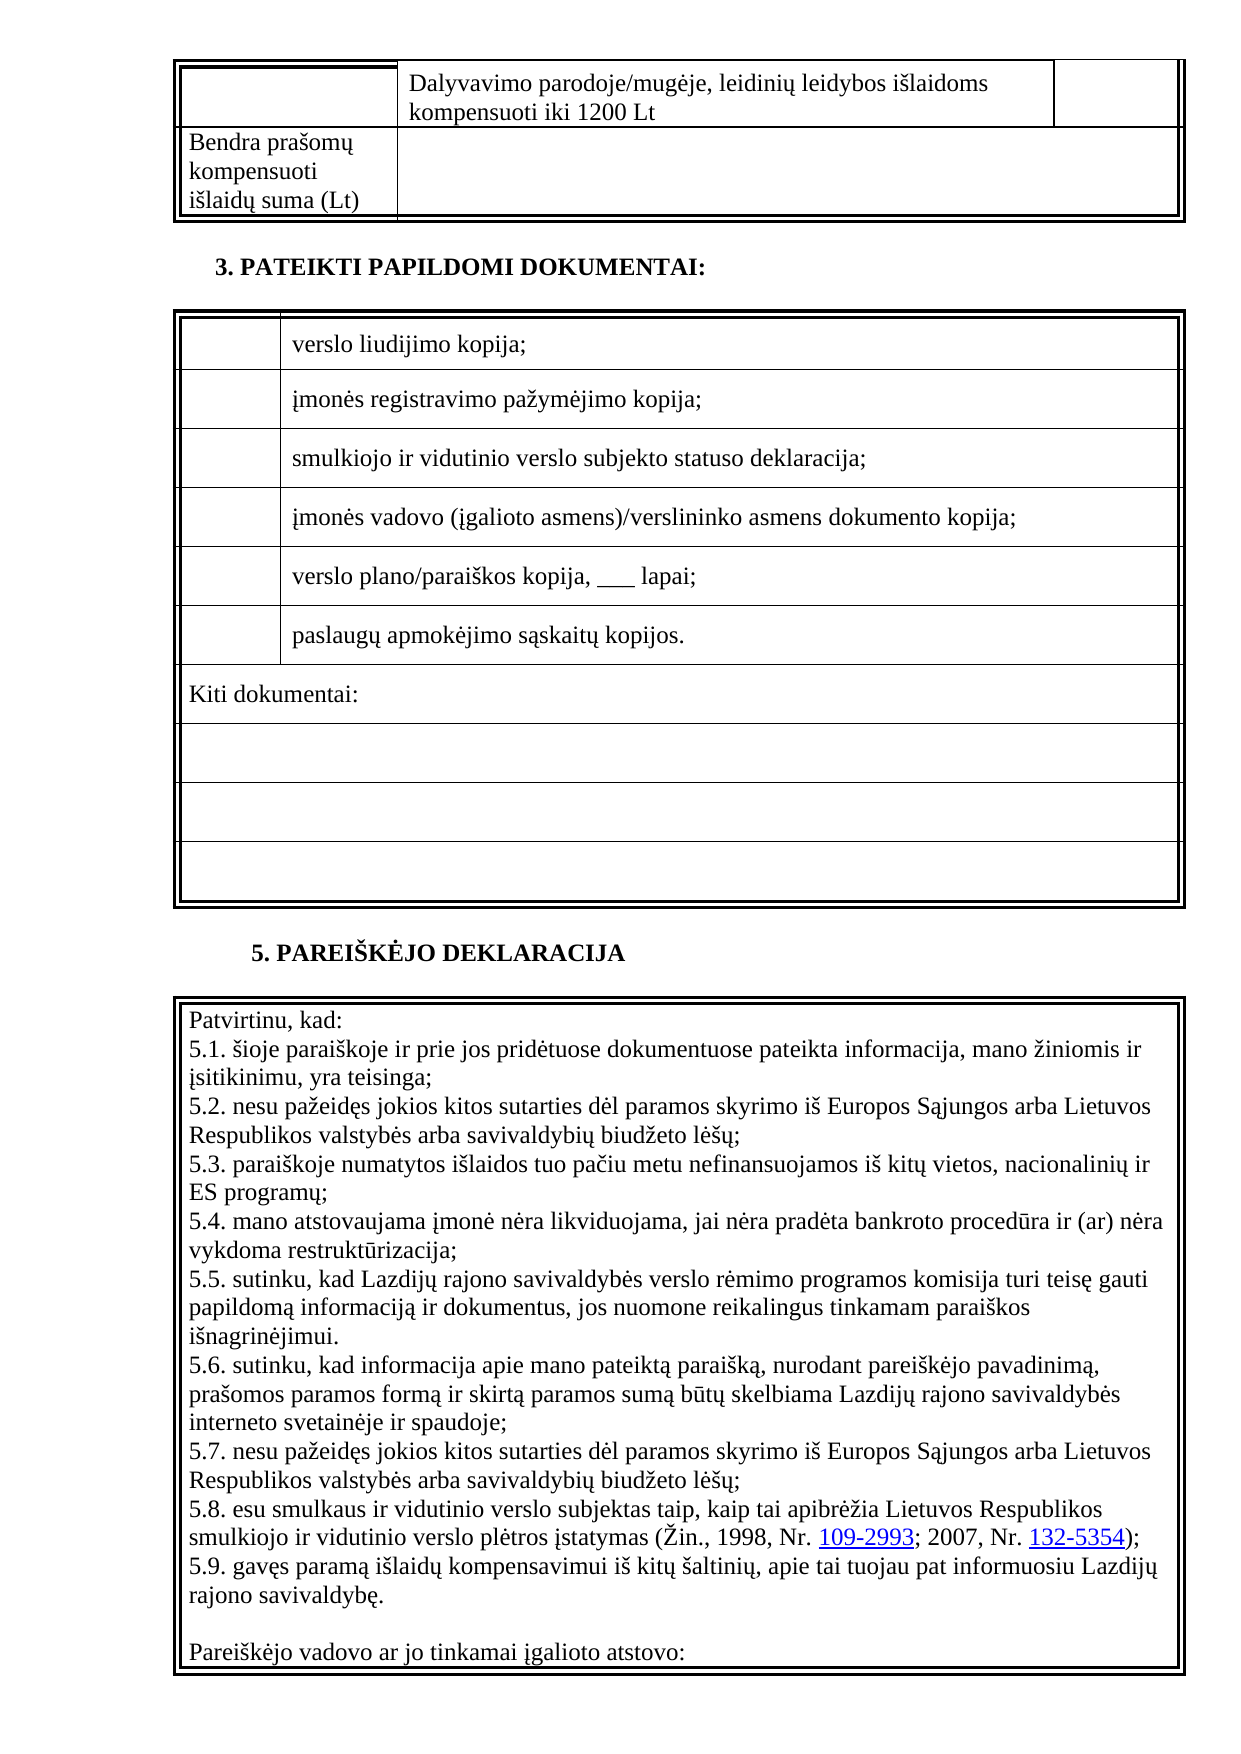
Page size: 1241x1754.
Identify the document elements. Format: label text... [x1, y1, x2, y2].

table_header [182, 319, 280, 368]
table_cell [182, 429, 280, 487]
table_cell Kiti dokumentai: [182, 665, 1177, 723]
text 5. Pareiškėjo deklaracija [176, 938, 1181, 967]
table_header [177, 313, 280, 368]
text 3. Pateikti papildomi dokumentai: [215, 252, 1181, 281]
table_cell [398, 128, 1177, 214]
table_cell [1055, 60, 1177, 126]
table_cell [182, 842, 1177, 900]
table_cell paslaugų apmokėjimo sąskaitų kopijos. [281, 606, 1177, 664]
table_cell įmonės registravimo pažymėjimo kopija; [281, 370, 1177, 427]
table_cell [182, 724, 1177, 782]
table_cell [182, 488, 280, 546]
table_cell [182, 547, 280, 605]
table_cell įmonės vadovo (įgalioto asmens)/verslininko asmens dokumento kopija; [281, 488, 1177, 546]
table_header Patvirtinu, kad: 5.1. šioje paraiškoje ir prie jos pridėtuose dokumentuose pateikta informacija, mano žiniomis ir įsitikinimu, yra teisinga; 5.2. nesu pažeidęs jokios kitos sutarties dėl paramos skyrimo iš Europos Sąjungos arba Lietuvos Respublikos valstybės arba savivaldybių biudžeto lėšų; 5.3. paraiškoje numatytos išlaidos tuo pačiu metu nefinansuojamos iš kitų vietos, nacionalinių ir ES programų; 5.4. mano atstovaujama įmonė nėra likviduojama, jai nėra pradėta bankroto procedūra ir (ar) nėra vykdoma restruktūrizacija; 5.5. sutinku, kad Lazdijų rajono savivaldybės verslo rėmimo programos komisija turi teisę gauti papildomą informaciją ir dokumentus, jos nuomone reikalingus tinkamam paraiškos išnagrinėjimui. 5.6. sutinku, kad informacija apie mano pateiktą paraišką, nurodant pareiškėjo pavadinimą, prašomos paramos formą ir skirtą paramos sumą būtų skelbiama Lazdijų rajono savivaldybės interneto svetainėje ir spaudoje; 5.7. nesu pažeidęs jokios kitos sutarties dėl paramos skyrimo iš Europos Sąjungos arba Lietuvos Respublikos valstybės arba savivaldybių biudžeto lėšų; 5.8. esu smulkaus ir vidutinio verslo subjektas taip, kaip tai apibrėžia Lietuvos Respublikos smulkiojo ir vidutinio verslo plėtros įstatymas (Žin., 1998, Nr. 109-2993; 2007, Nr. 132-5354); 5.9. gavęs paramą išlaidų kompensavimui iš kitų šaltinių, apie tai tuojau pat informuosiu Lazdijų rajono savivaldybę. Pareiškėjo vadovo ar jo tinkamai įgalioto atstovo: [177, 999, 1181, 1666]
table_cell [182, 370, 280, 427]
table_cell verslo plano/paraiškos kopija, ___ lapai; [281, 547, 1177, 605]
table_cell Bendra prašomų kompensuoti išlaidų suma (Lt) [182, 128, 397, 214]
table_cell [182, 606, 280, 664]
table_cell smulkiojo ir vidutinio verslo subjekto statuso deklaracija; [281, 429, 1177, 487]
table_cell [182, 783, 1177, 841]
table_cell Dalyvavimo parodoje/mugėje, leidinių leidybos išlaidoms kompensuoti iki 1200 Lt [398, 61, 1053, 126]
table_header [177, 62, 397, 126]
table_header verslo liudijimo kopija; [281, 313, 1181, 368]
